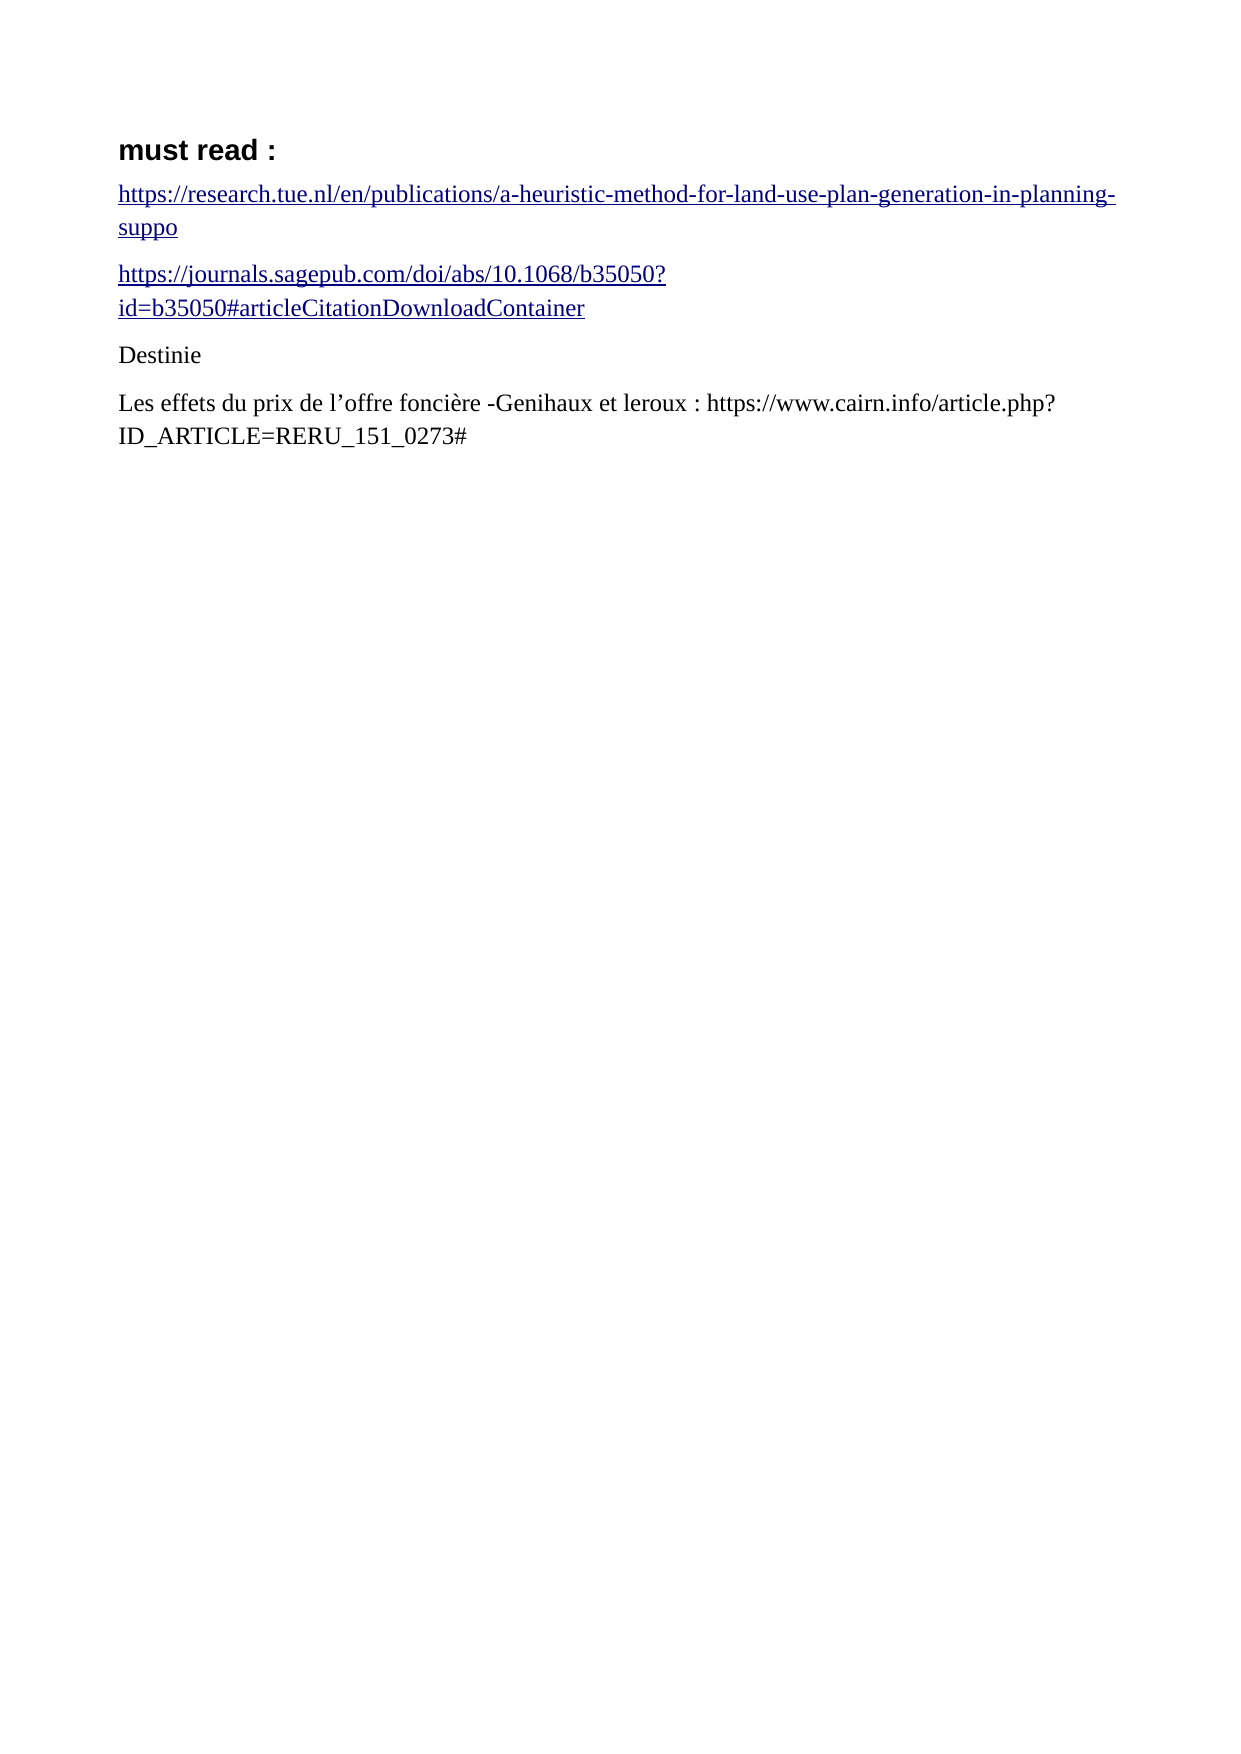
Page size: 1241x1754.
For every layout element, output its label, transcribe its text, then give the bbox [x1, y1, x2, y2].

text Les effets du prix de l’offre foncière -Genihaux et leroux : https://www.cairn.info/article.php?ID_ARTICLE=RERU_151_0273# [118, 388, 1122, 449]
text Destinie [118, 340, 1122, 369]
subtitle must read : [118, 133, 1122, 166]
text https://journals.sagepub.com/doi/abs/10.1068/b35050?id=b35050#articleCitationDownloadContainer [118, 259, 1122, 321]
text https://research.tue.nl/en/publications/a-heuristic-method-for-land-use-plan-generation-in-planning-suppo [118, 179, 1122, 241]
